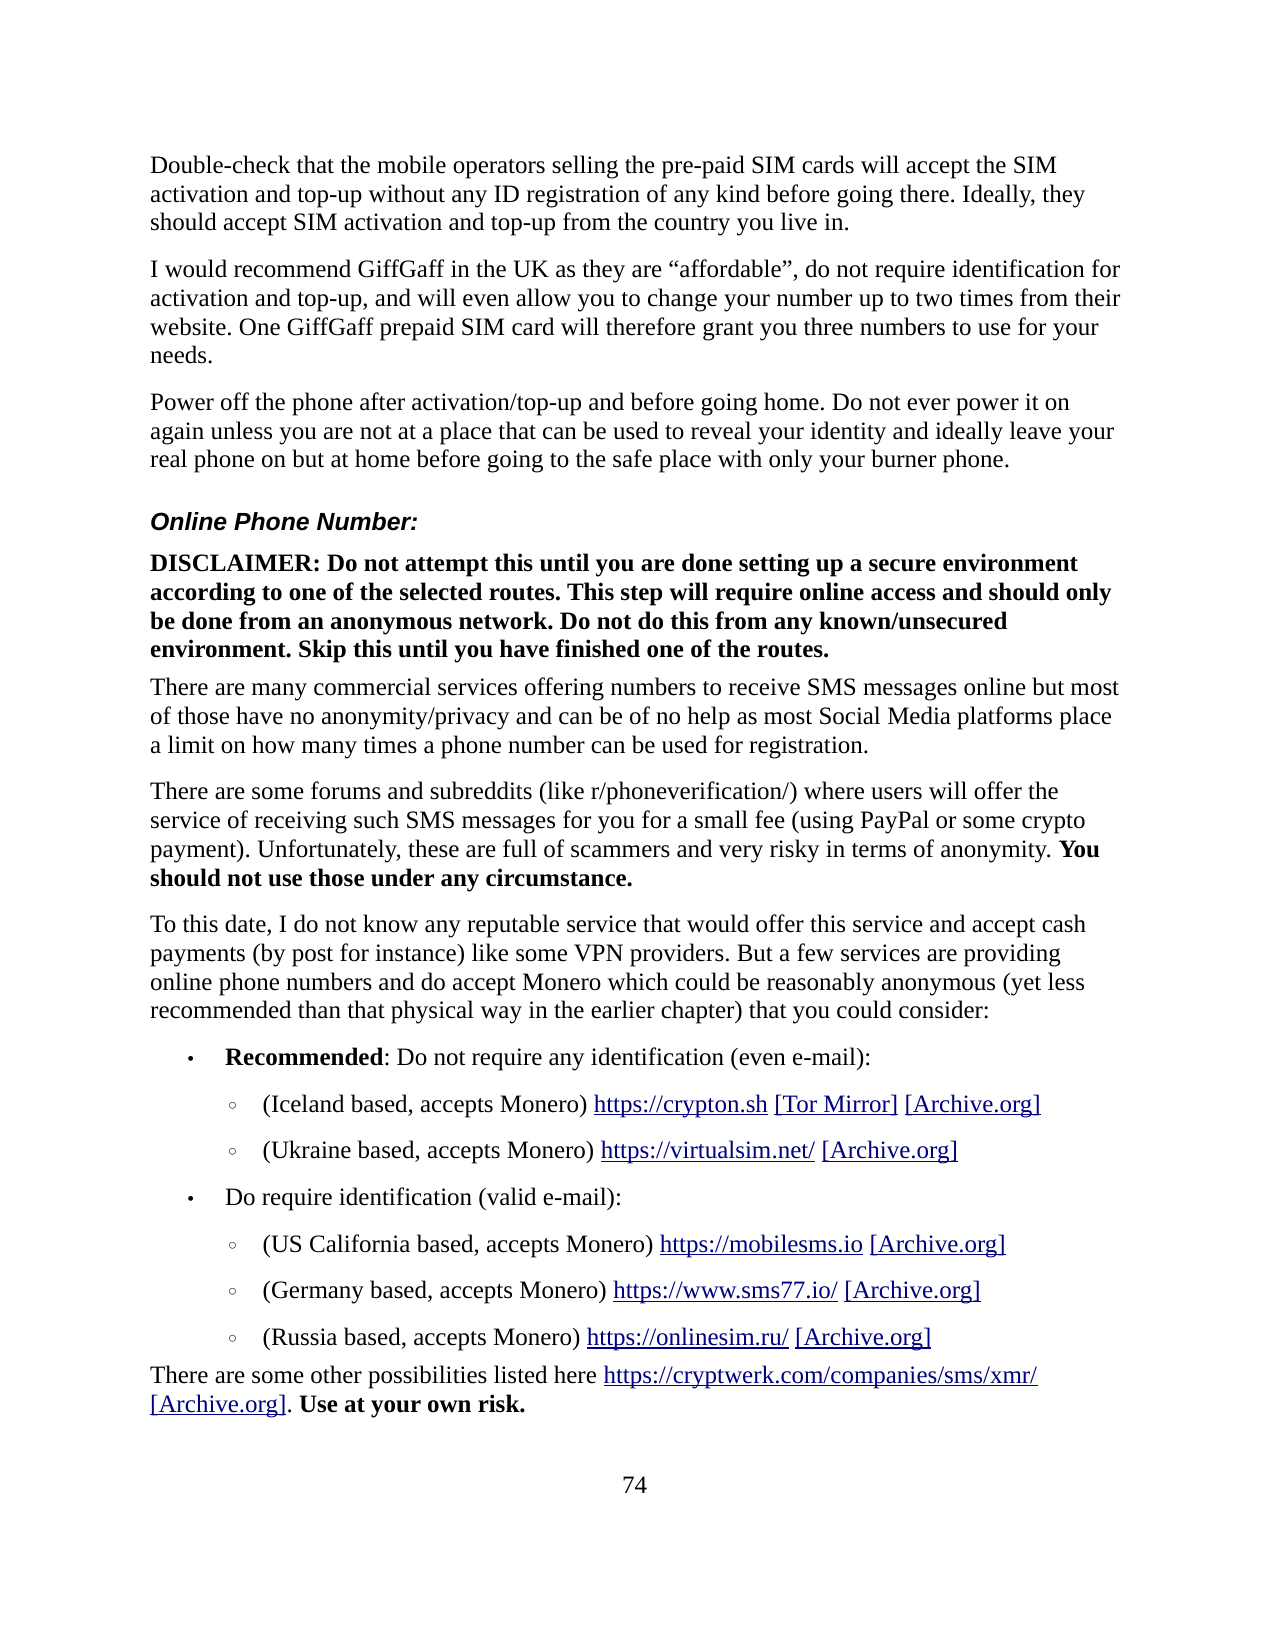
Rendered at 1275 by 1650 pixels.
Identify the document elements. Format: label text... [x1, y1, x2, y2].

text Double-check that the mobile operators selling the pre-paid SIM cards will accept the SIM activation and top-up without any ID registration of any kind before going there. Ideally, they should accept SIM activation and top-up from the country you live in. [150, 150, 1125, 236]
text There are many commercial services offering numbers to receive SMS messages online but most of those have no anonymity/privacy and can be of no help as most Social Media platforms place a limit on how many times a phone number can be used for registration. [150, 672, 1125, 758]
text There are some forums and subreddits (like r/phoneverification/) where users will offer the service of receiving such SMS messages for you for a small fee (using PayPal or some crypto payment). Unfortunately, these are full of scammers and very risky in terms of anonymity. You should not use those under any circumstance. [150, 776, 1125, 891]
text Power off the phone after activation/top-up and before going home. Do not ever power it on again unless you are not at a place that can be used to reveal your identity and ideally leave your real phone on but at home before going to the safe place with only your burner phone. [150, 387, 1125, 473]
list Recommended: Do not require any identification (even e-mail): [187, 1042, 1125, 1071]
list (US California based, accepts Monero) https://mobilesms.io [Archive.org] [225, 1229, 1125, 1258]
text To this date, I do not know any reputable service that would offer this service and accept cash payments (by post for instance) like some VPN providers. But a few services are providing online phone numbers and do accept Monero which could be reasonably anonymous (yet less recommended than that physical way in the earlier chapter) that you could consider: [150, 909, 1125, 1024]
list (Ukraine based, accepts Monero) https://virtualsim.net/ [Archive.org] [225, 1136, 1125, 1164]
subtitle Online Phone Number: [150, 507, 1125, 536]
text There are some other possibilities listed here https://cryptwerk.com/companies/sms/xmr/ [Archive.org]. Use at your own risk. [150, 1360, 1125, 1417]
text I would recommend GiffGaff in the UK as they are “affordable”, do not require identification for activation and top-up, and will even allow you to change your number up to two times from their website. One GiffGaff prepaid SIM card will therefore grant you three numbers to use for your needs. [150, 254, 1125, 369]
list (Iceland based, accepts Monero) https://crypton.sh [Tor Mirror] [Archive.org] [225, 1089, 1125, 1118]
text DISCLAIMER: Do not attempt this until you are done setting up a secure environment according to one of the selected routes. This step will require online access and should only be done from an anonymous network. Do not do this from any known/unsecured environment. Skip this until you have finished one of the routes. [150, 548, 1125, 663]
list (Germany based, accepts Monero) https://www.sms77.io/ [Archive.org] [225, 1276, 1125, 1304]
list Do require identification (valid e-mail): [187, 1182, 1125, 1211]
list (Russia based, accepts Monero) https://onlinesim.ru/ [Archive.org] [225, 1322, 1125, 1351]
